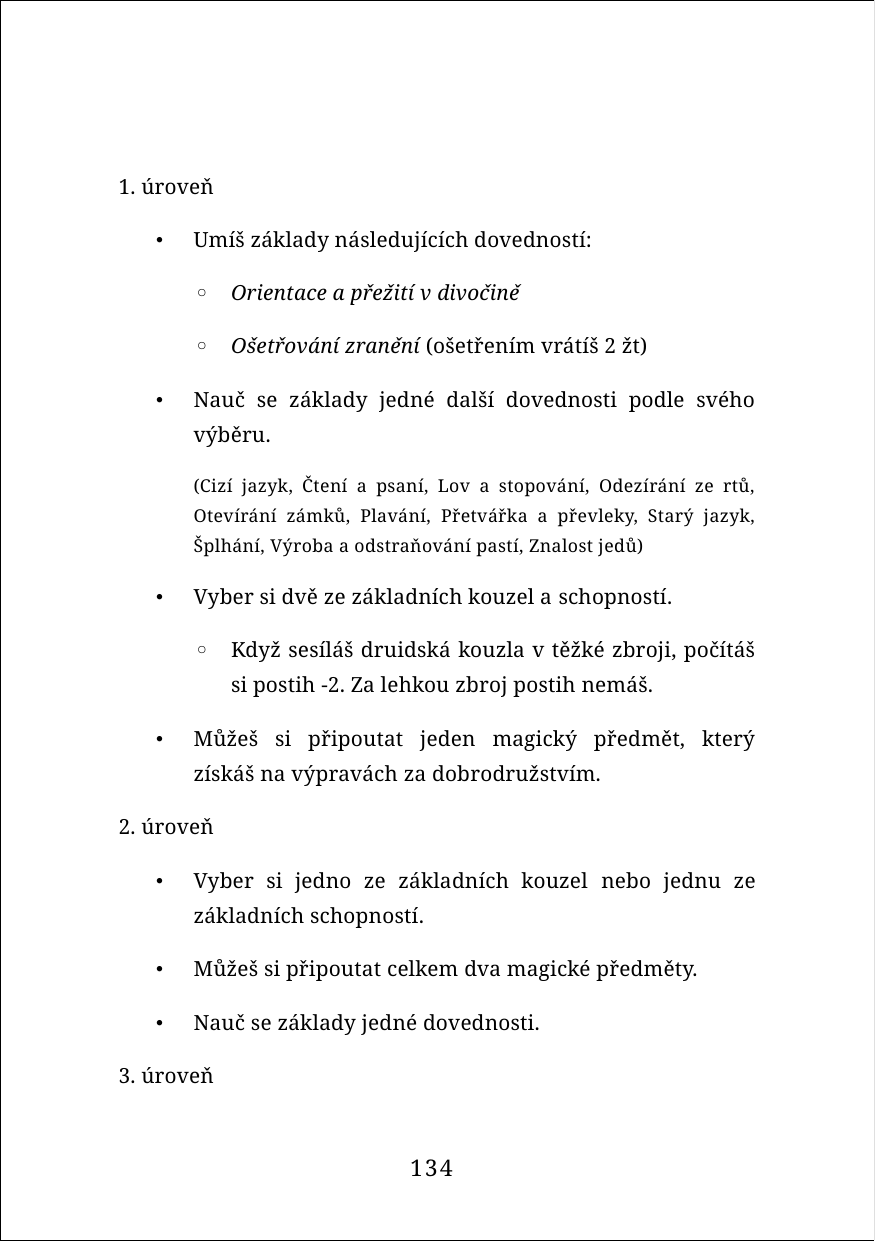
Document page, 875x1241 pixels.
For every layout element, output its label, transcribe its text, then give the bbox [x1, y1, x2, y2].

list Ošetřování zranění (ošetřením vrátíš 2 žt) [193, 331, 756, 360]
list Nauč se základy jedné dovednosti. [156, 1008, 756, 1036]
list Umíš základy následujících dovedností: [156, 225, 756, 253]
list (Cizí jazyk, Čtení a psaní, Lov a stopování, Odezírání ze rtů, Otevírání zámků, Plavání, Přetvářka a převleky, Starý jazyk, Šplhání, Výroba a odstraňování pastí, Znalost jedů) [156, 473, 756, 558]
list Orientace a přežití v divočině [193, 278, 756, 307]
list Vyber si dvě ze základních kouzel a schopností. [156, 582, 756, 610]
list Můžeš si připoutat jeden magický předmět, který získáš na výpravách za dobrodružstvím. [156, 724, 756, 788]
text 2. úroveň [118, 812, 756, 841]
list Vyber si jedno ze základních kouzel nebo jednu ze základních schopností. [156, 866, 756, 930]
text 1. úroveň [118, 172, 756, 200]
list Můžeš si připoutat celkem dva magické předměty. [156, 954, 756, 983]
list Když sesíláš druidská kouzla v těžké zbroji, počítáš si postih -2. Za lehkou zbroj postih nemáš. [193, 635, 756, 699]
list Nauč se základy jedné další dovednosti podle svého výběru. [156, 385, 756, 449]
text 3. úroveň [118, 1061, 756, 1089]
